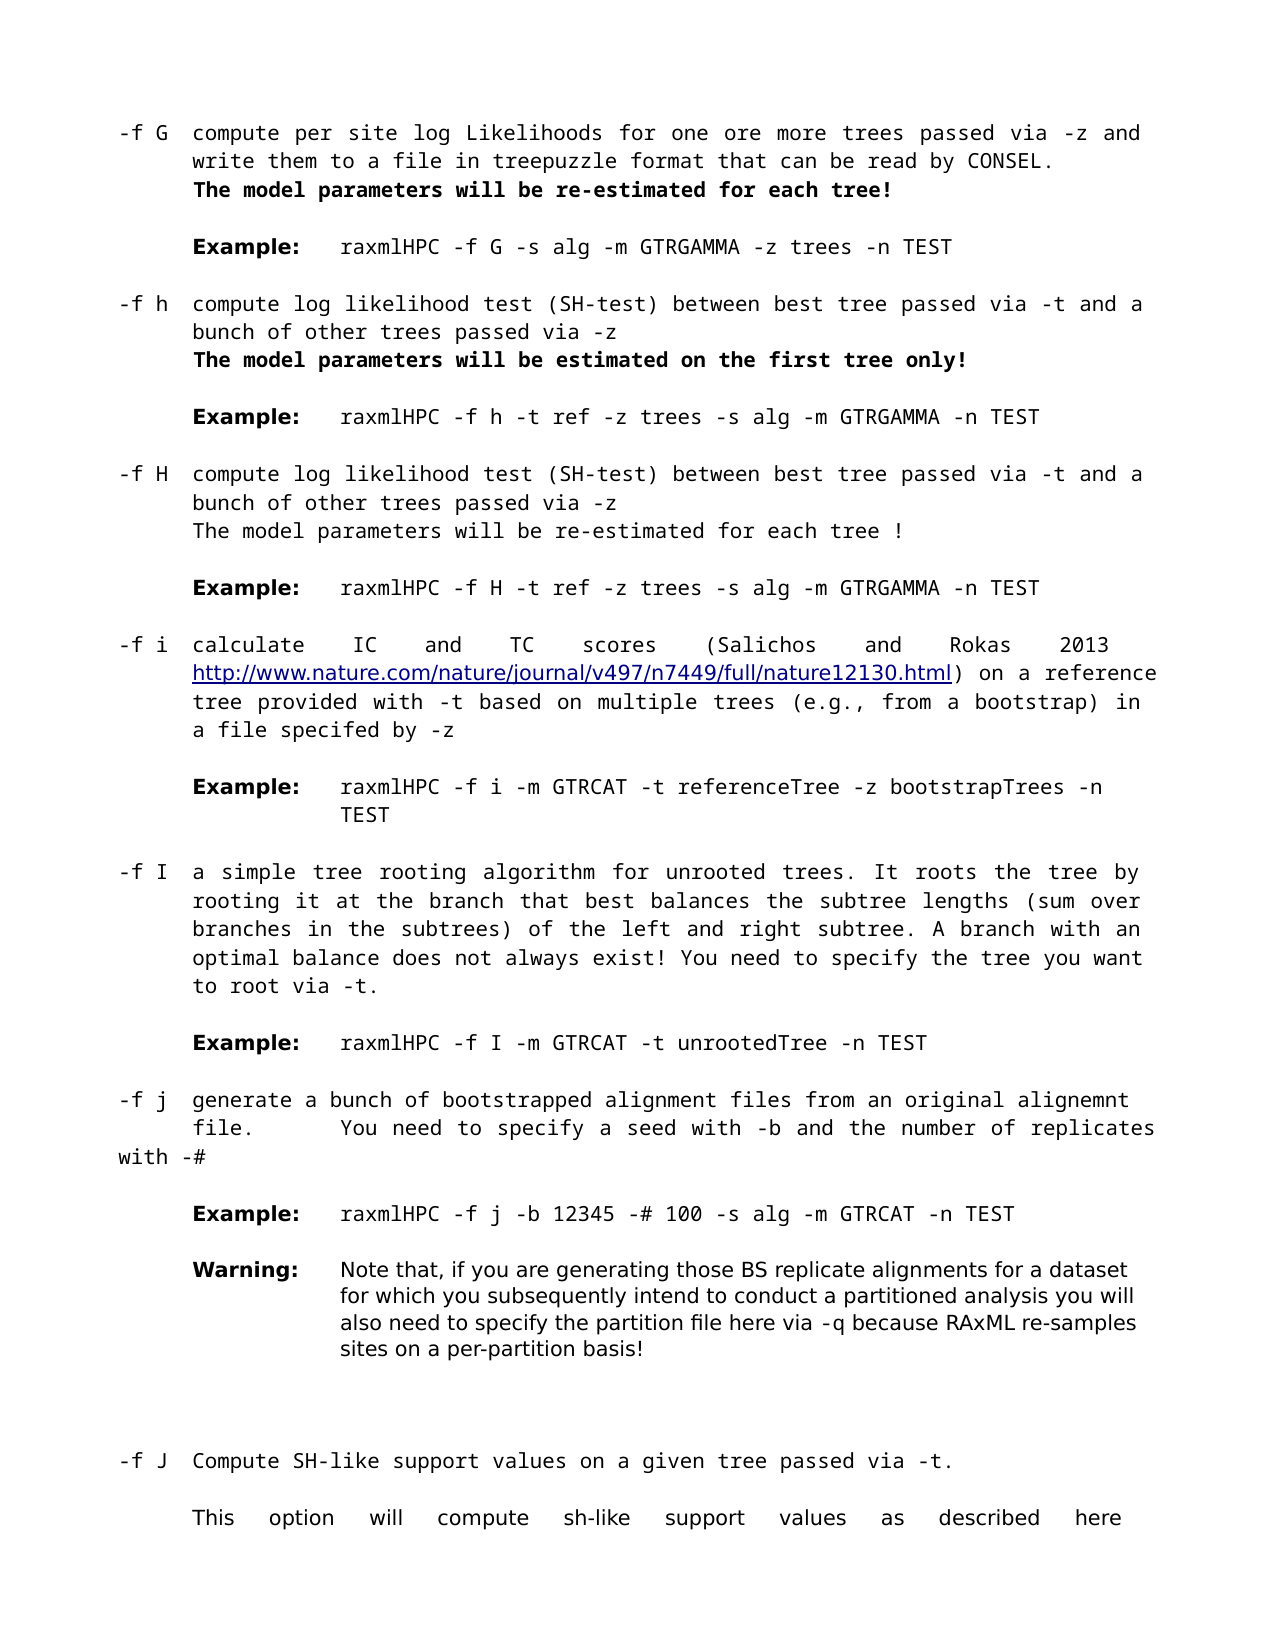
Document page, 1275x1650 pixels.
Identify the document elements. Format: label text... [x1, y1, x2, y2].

text -f i calculate IC and TC scores (Salichos and Rokas 2013 http://www.nature.com/nature/journal/v497/n7449/full/nature12130.html) on a reference tree provided with -t based on multiple trees (e.g., from a bootstrap) in a file specifed by -z [118, 630, 1157, 744]
text -f G compute per site log Likelihoods for one ore more trees passed via -z and write them to a file in treepuzzle format that can be read by CONSEL. [118, 118, 1157, 175]
text -f J Compute SH-like support values on a given tree passed via -t. [118, 1446, 1157, 1475]
text -f H compute log likelihood test (SH-test) between best tree passed via -t and a bunch of other trees passed via -z [118, 459, 1157, 516]
text Example: raxmlHPC -f j -b 12345 -# 100 -s alg -m GTRCAT -n TEST [118, 1199, 1157, 1227]
text The model parameters will be estimated on the first tree only! [118, 346, 1157, 374]
text This option will compute sh-like support values as described here [118, 1503, 1157, 1532]
text Warning: Note that, if you are generating those BS replicate alignments for a dataset for which you subsequently intend to conduct a partitioned analysis you will also need to specify the partition file here via -q because RAxML re-samples sites on a per-partition basis! [118, 1256, 1157, 1361]
text Example: raxmlHPC -f h -t ref -z trees -s alg -m GTRGAMMA -n TEST [118, 402, 1157, 431]
text Example: raxmlHPC -f I -m GTRCAT -t unrootedTree -n TEST [118, 1028, 1157, 1057]
text Example: raxmlHPC -f H -t ref -z trees -s alg -m GTRGAMMA -n TEST [118, 573, 1157, 602]
text The model parameters will be re-estimated for each tree ! [118, 516, 1157, 545]
text -f I a simple tree rooting algorithm for unrooted trees. It roots the tree by rooting it at the branch that best balances the subtree lengths (sum over branches in the subtrees) of the left and right subtree. A branch with an optimal balance does not always exist! You need to specify the tree you want to root via -t. [118, 857, 1157, 1000]
text Example: raxmlHPC -f i -m GTRCAT -t referenceTree -z bootstrapTrees -n TEST [118, 772, 1157, 829]
text -f j generate a bunch of bootstrapped alignment files from an original alignemnt file. You need to specify a seed with -b and the number of replicates with -# [118, 1085, 1157, 1170]
text The model parameters will be re-estimated for each tree! [118, 175, 1157, 203]
text Example: raxmlHPC -f G -s alg -m GTRGAMMA -z trees -n TEST [118, 232, 1157, 260]
text -f h compute log likelihood test (SH-test) between best tree passed via -t and a bunch of other trees passed via -z [118, 289, 1157, 346]
